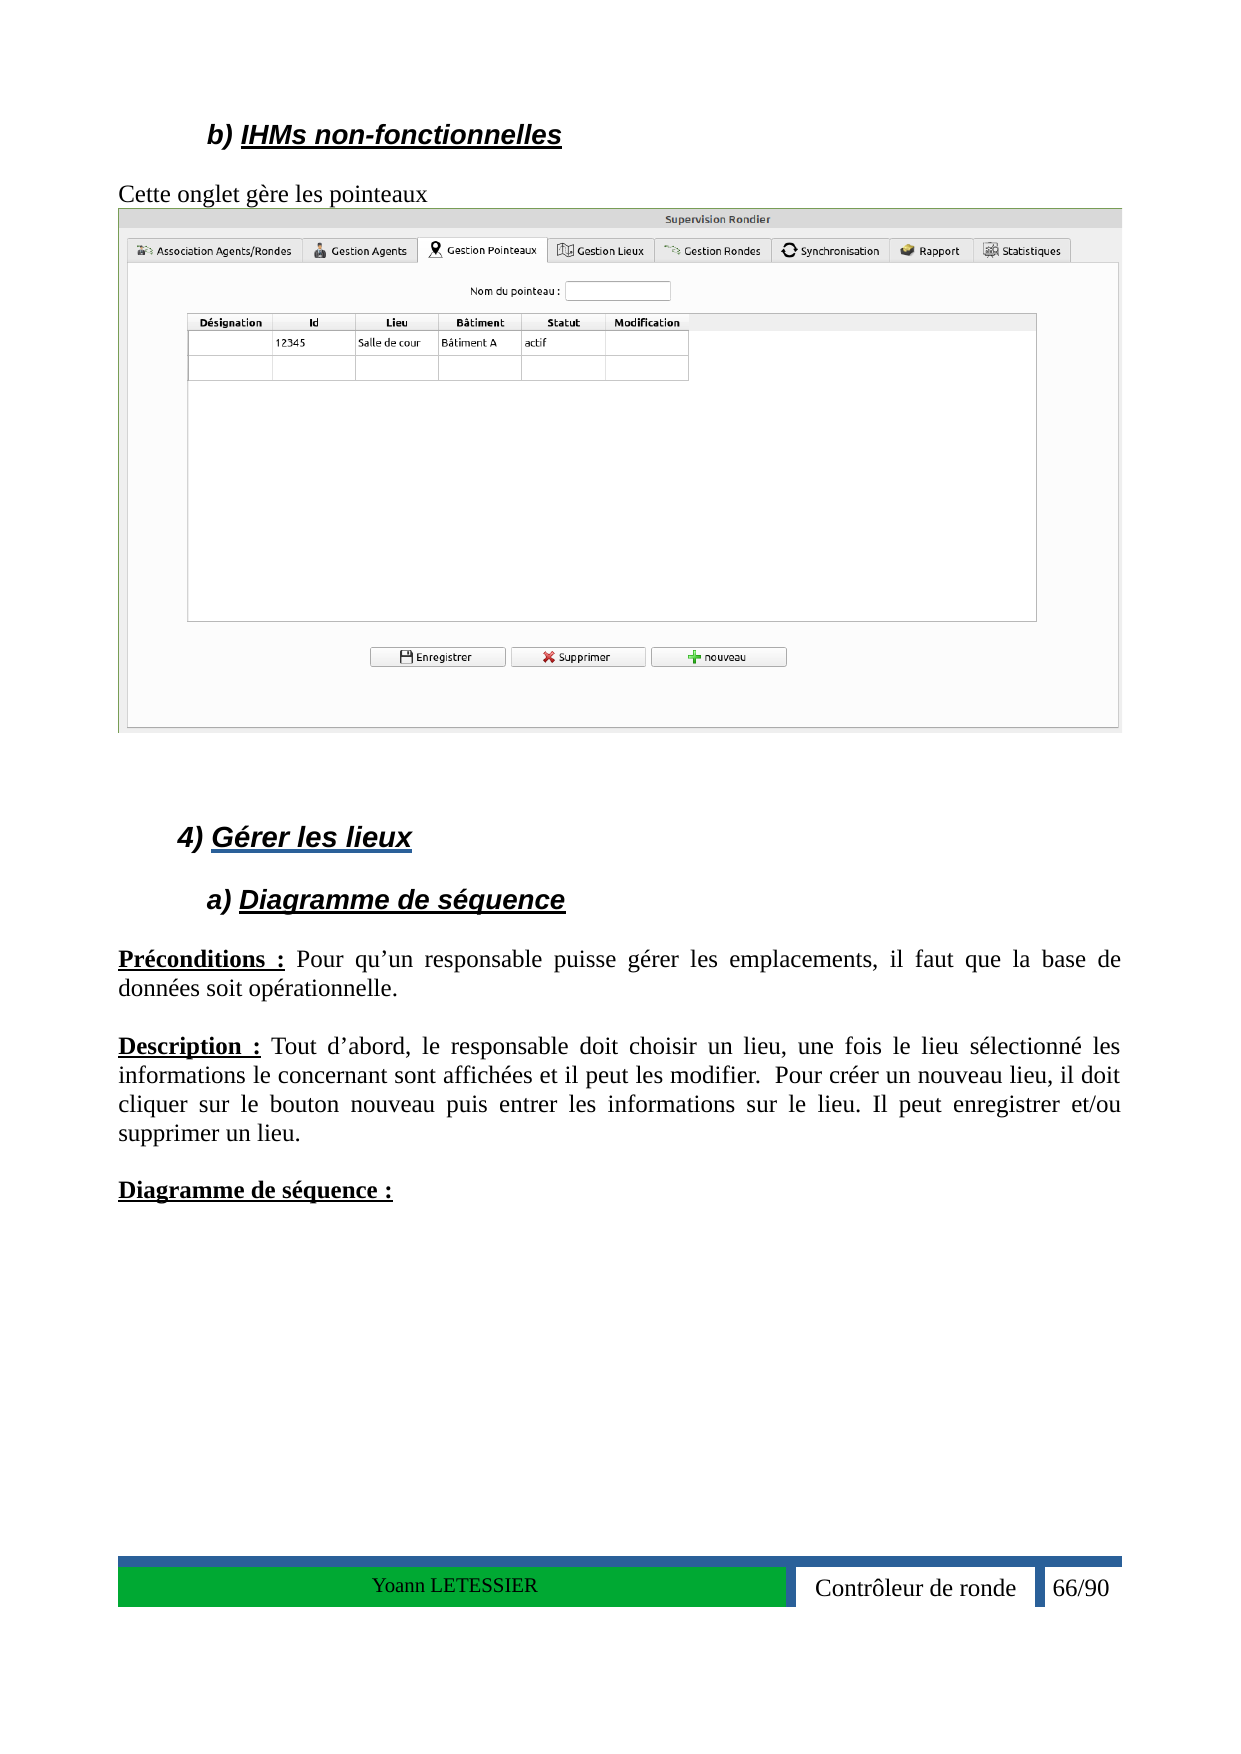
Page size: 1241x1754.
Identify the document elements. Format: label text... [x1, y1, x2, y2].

text Préconditions : Pour qu’un responsable puisse gérer les emplacements, il faut que la base de données soit opérationnelle. [118, 944, 1122, 1002]
picture [118, 208, 1123, 733]
subtitle Gérer les lieux [118, 820, 1122, 853]
subtitle Diagramme de séquence [118, 883, 1122, 915]
text Description : Tout d’abord, le responsable doit choisir un lieu, une fois le lieu sélectionné les informations le concernant sont affichées et il peut les modifier. Pour créer un nouveau lieu, il doit cliquer sur le bouton nouveau puis entrer les informations sur le lieu. Il peut enregistrer et/ou supprimer un lieu. [118, 1031, 1122, 1146]
subtitle IHMs non-fonctionnelles [118, 118, 1122, 150]
text Diagramme de séquence : [118, 1175, 1122, 1204]
text Cette onglet gère les pointeaux [118, 179, 1122, 208]
